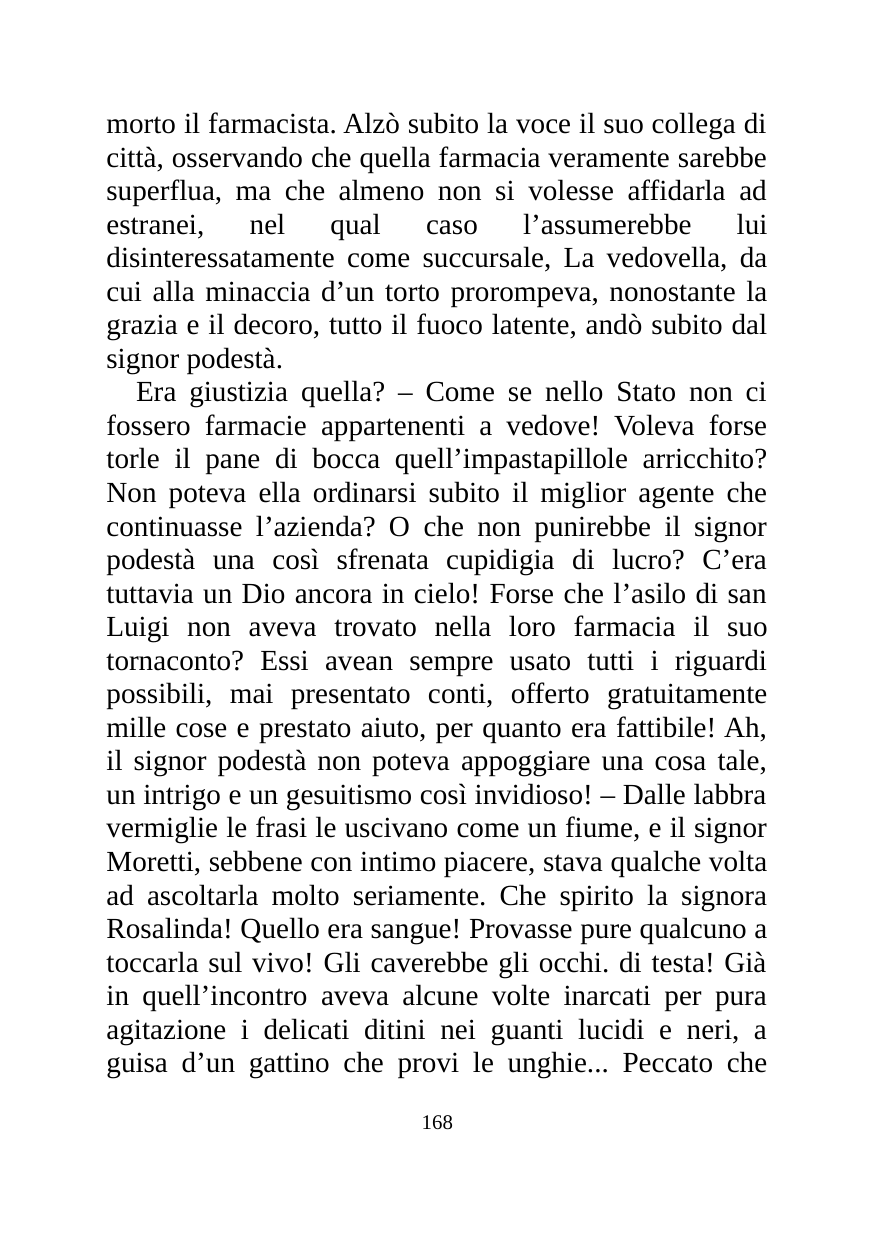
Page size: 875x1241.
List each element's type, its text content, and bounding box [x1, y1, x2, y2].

text morto il farmacista. Alzò subito la voce il suo collega di città, osservando che quella farmacia veramente sarebbe superflua, ma che almeno non si volesse affidarla ad estranei, nel qual caso l’assumerebbe lui disinteressatamente come succursale, La vedovella, da cui alla minaccia d’un torto prorompeva, nonostante la grazia e il decoro, tutto il fuoco latente, andò subito dal signor podestà. [106, 106, 768, 374]
text Era giustizia quella? – Come se nello Stato non ci fossero farmacie appartenenti a vedove! Voleva forse torle il pane di bocca quell’impastapillole arricchito? Non poteva ella ordinarsi subito il miglior agente che continuasse l’azienda? O che non punirebbe il signor podestà una così sfrenata cupidigia di lucro? C’era tuttavia un Dio ancora in cielo! Forse che l’asilo di san Luigi non aveva trovato nella loro farmacia il suo tornaconto? Essi avean sempre usato tutti i riguardi possibili, mai presentato conti, offerto gratuitamente mille cose e prestato aiuto, per quanto era fattibile! Ah, il signor podestà non poteva appoggiare una cosa tale, un intrigo e un gesuitismo così invidioso! – Dalle labbra vermiglie le frasi le uscivano come un fiume, e il signor Moretti, sebbene con intimo piacere, stava qualche volta ad ascoltarla molto seriamente. Che spirito la signora Rosalinda! Quello era sangue! Provasse pure qualcuno a toccarla sul vivo! Gli caverebbe gli occhi. di testa! Già in quell’incontro aveva alcune volte inarcati per pura agitazione i delicati ditini nei guanti lucidi e neri, a guisa d’un gattino che provi le unghie... Peccato che [106, 374, 768, 1079]
